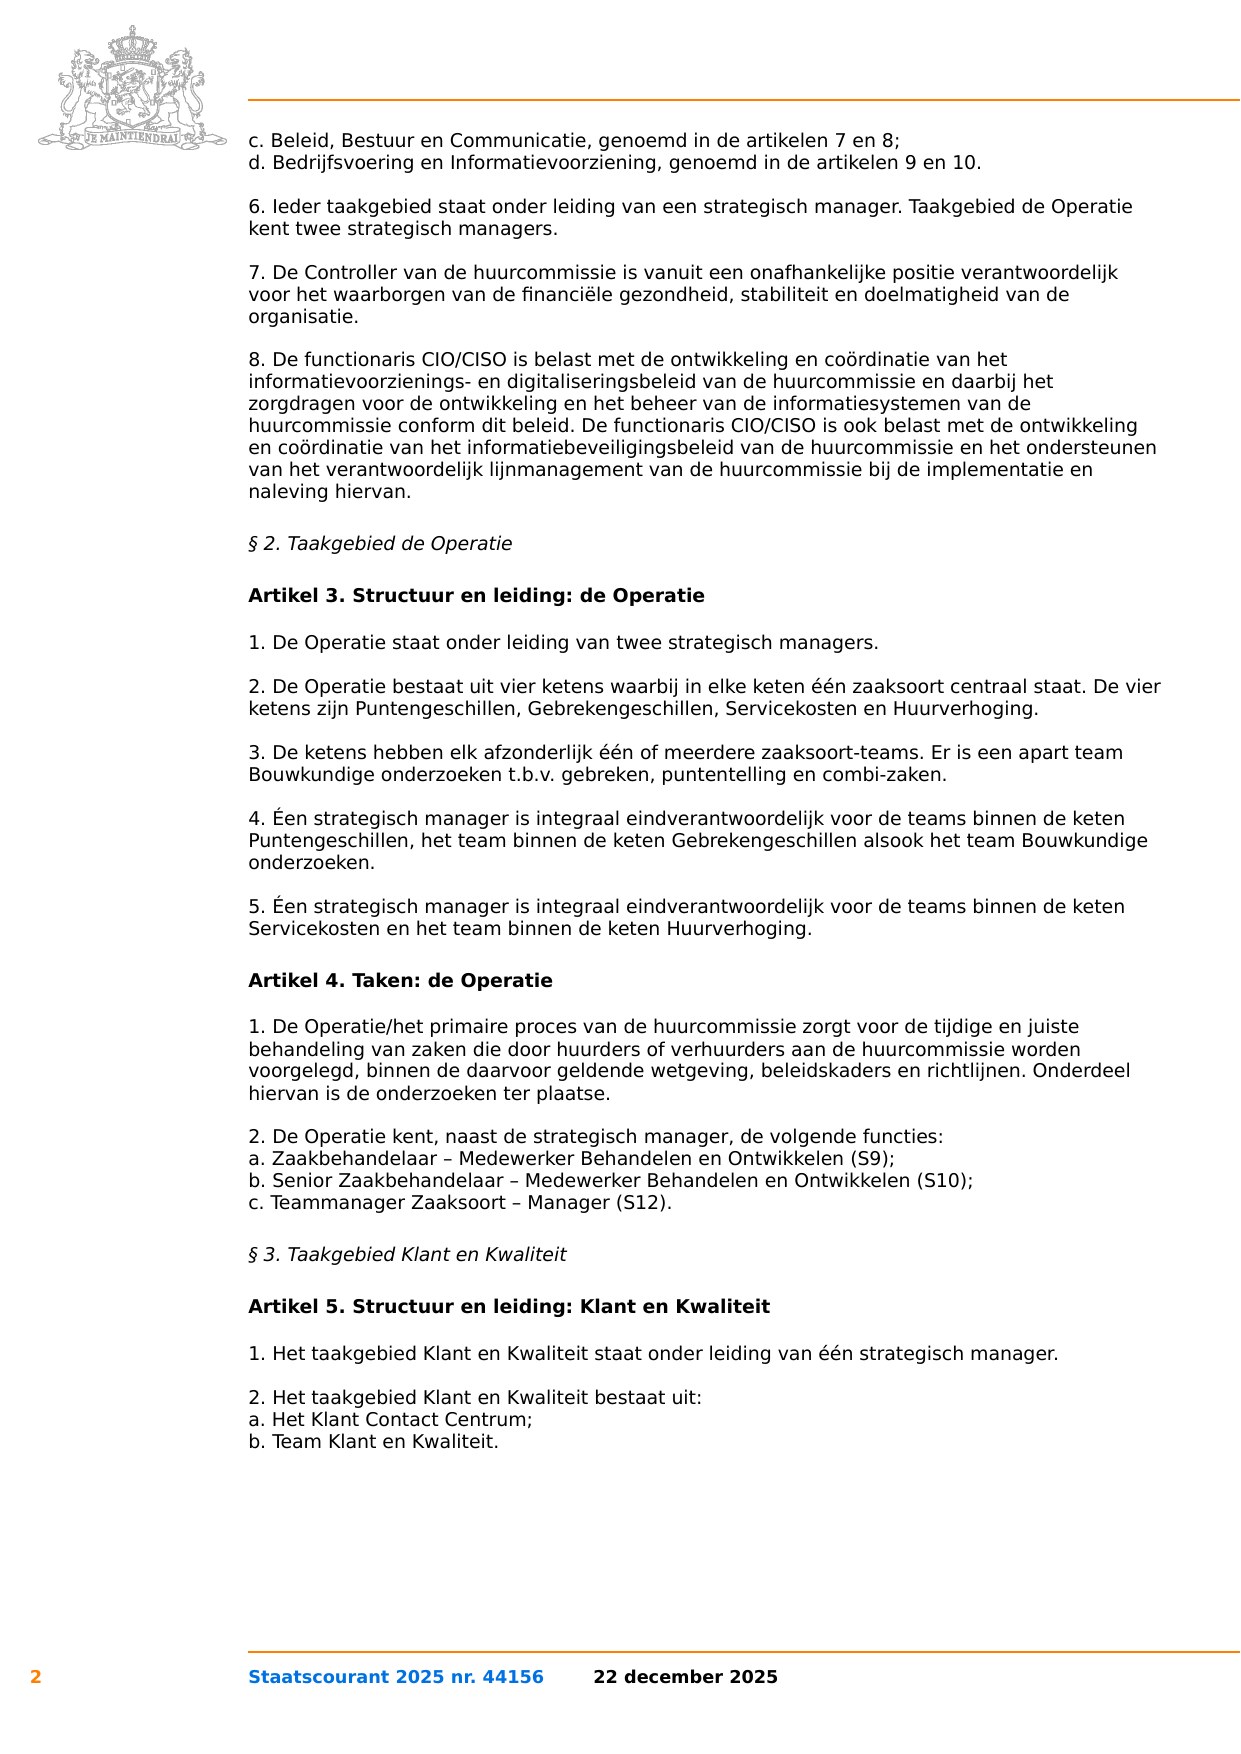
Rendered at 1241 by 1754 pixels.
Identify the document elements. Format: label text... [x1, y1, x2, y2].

text 3. De ketens hebben elk afzonderlijk één of meerdere zaaksoort-teams. Er is een apart team Bouwkundige onderzoeken t.b.v. gebreken, puntentelling en combi-zaken. [248, 742, 1163, 786]
subtitle § 3. Taakgebied Klant en Kwaliteit [248, 1244, 1163, 1266]
text 4. Éen strategisch manager is integraal eindverantwoordelijk voor de teams binnen de keten Puntengeschillen, het team binnen de keten Gebrekengeschillen alsook het team Bouwkundige onderzoeken. [248, 808, 1163, 874]
picture [38, 25, 227, 150]
text 1. De Operatie staat onder leiding van twee strategisch managers. [248, 632, 1163, 654]
text c. Teammanager Zaaksoort – Manager (S12). [248, 1192, 1163, 1214]
subtitle Artikel 5. Structuur en leiding: Klant en Kwaliteit [248, 1296, 1163, 1318]
subtitle § 2. Taakgebied de Operatie [248, 533, 1163, 555]
text 8. De functionaris CIO/CISO is belast met de ontwikkeling en coördinatie van het informatievoorzienings- en digitaliseringsbeleid van de huurcommissie en daarbij het zorgdragen voor de ontwikkeling en het beheer van de informatiesystemen van de huurcommissie conform dit beleid. De functionaris CIO/CISO is ook belast met de ontwikkeling en coördinatie van het informatiebeveiligingsbeleid van de huurcommissie en het ondersteunen van het verantwoordelijk lijnmanagement van de huurcommissie bij de implementatie en naleving hiervan. [248, 349, 1163, 503]
text 7. De Controller van de huurcommissie is vanuit een onafhankelijke positie verantwoordelijk voor het waarborgen van de financiële gezondheid, stabiliteit en doelmatigheid van de organisatie. [248, 262, 1163, 327]
text c. Beleid, Bestuur en Communicatie, genoemd in de artikelen 7 en 8; [248, 130, 1163, 152]
subtitle Artikel 3. Structuur en leiding: de Operatie [248, 585, 1163, 607]
text d. Bedrijfsvoering en Informatievoorziening, genoemd in de artikelen 9 en 10. [248, 152, 1163, 174]
text 2. Het taakgebied Klant en Kwaliteit bestaat uit: [248, 1387, 1163, 1409]
text 2. De Operatie bestaat uit vier ketens waarbij in elke keten één zaaksoort centraal staat. De vier ketens zijn Puntengeschillen, Gebrekengeschillen, Servicekosten en Huurverhoging. [248, 676, 1163, 720]
text b. Senior Zaakbehandelaar – Medewerker Behandelen en Ontwikkelen (S10); [248, 1170, 1163, 1192]
text 5. Éen strategisch manager is integraal eindverantwoordelijk voor de teams binnen de keten Servicekosten en het team binnen de keten Huurverhoging. [248, 896, 1163, 939]
text 1. De Operatie/het primaire proces van de huurcommissie zorgt voor de tijdige en juiste behandeling van zaken die door huurders of verhuurders aan de huurcommissie worden voorgelegd, binnen de daarvoor geldende wetgeving, beleidskaders en richtlijnen. Onderdeel hiervan is de onderzoeken ter plaatse. [248, 1016, 1163, 1104]
subtitle Artikel 4. Taken: de Operatie [248, 969, 1163, 991]
text a. Zaakbehandelaar – Medewerker Behandelen en Ontwikkelen (S9); [248, 1148, 1163, 1170]
text 2. De Operatie kent, naast de strategisch manager, de volgende functies: [248, 1126, 1163, 1148]
text b. Team Klant en Kwaliteit. [248, 1431, 1163, 1453]
text a. Het Klant Contact Centrum; [248, 1409, 1163, 1431]
text 1. Het taakgebied Klant en Kwaliteit staat onder leiding van één strategisch manager. [248, 1343, 1163, 1365]
text 6. Ieder taakgebied staat onder leiding van een strategisch manager. Taakgebied de Operatie kent twee strategisch managers. [248, 196, 1163, 240]
